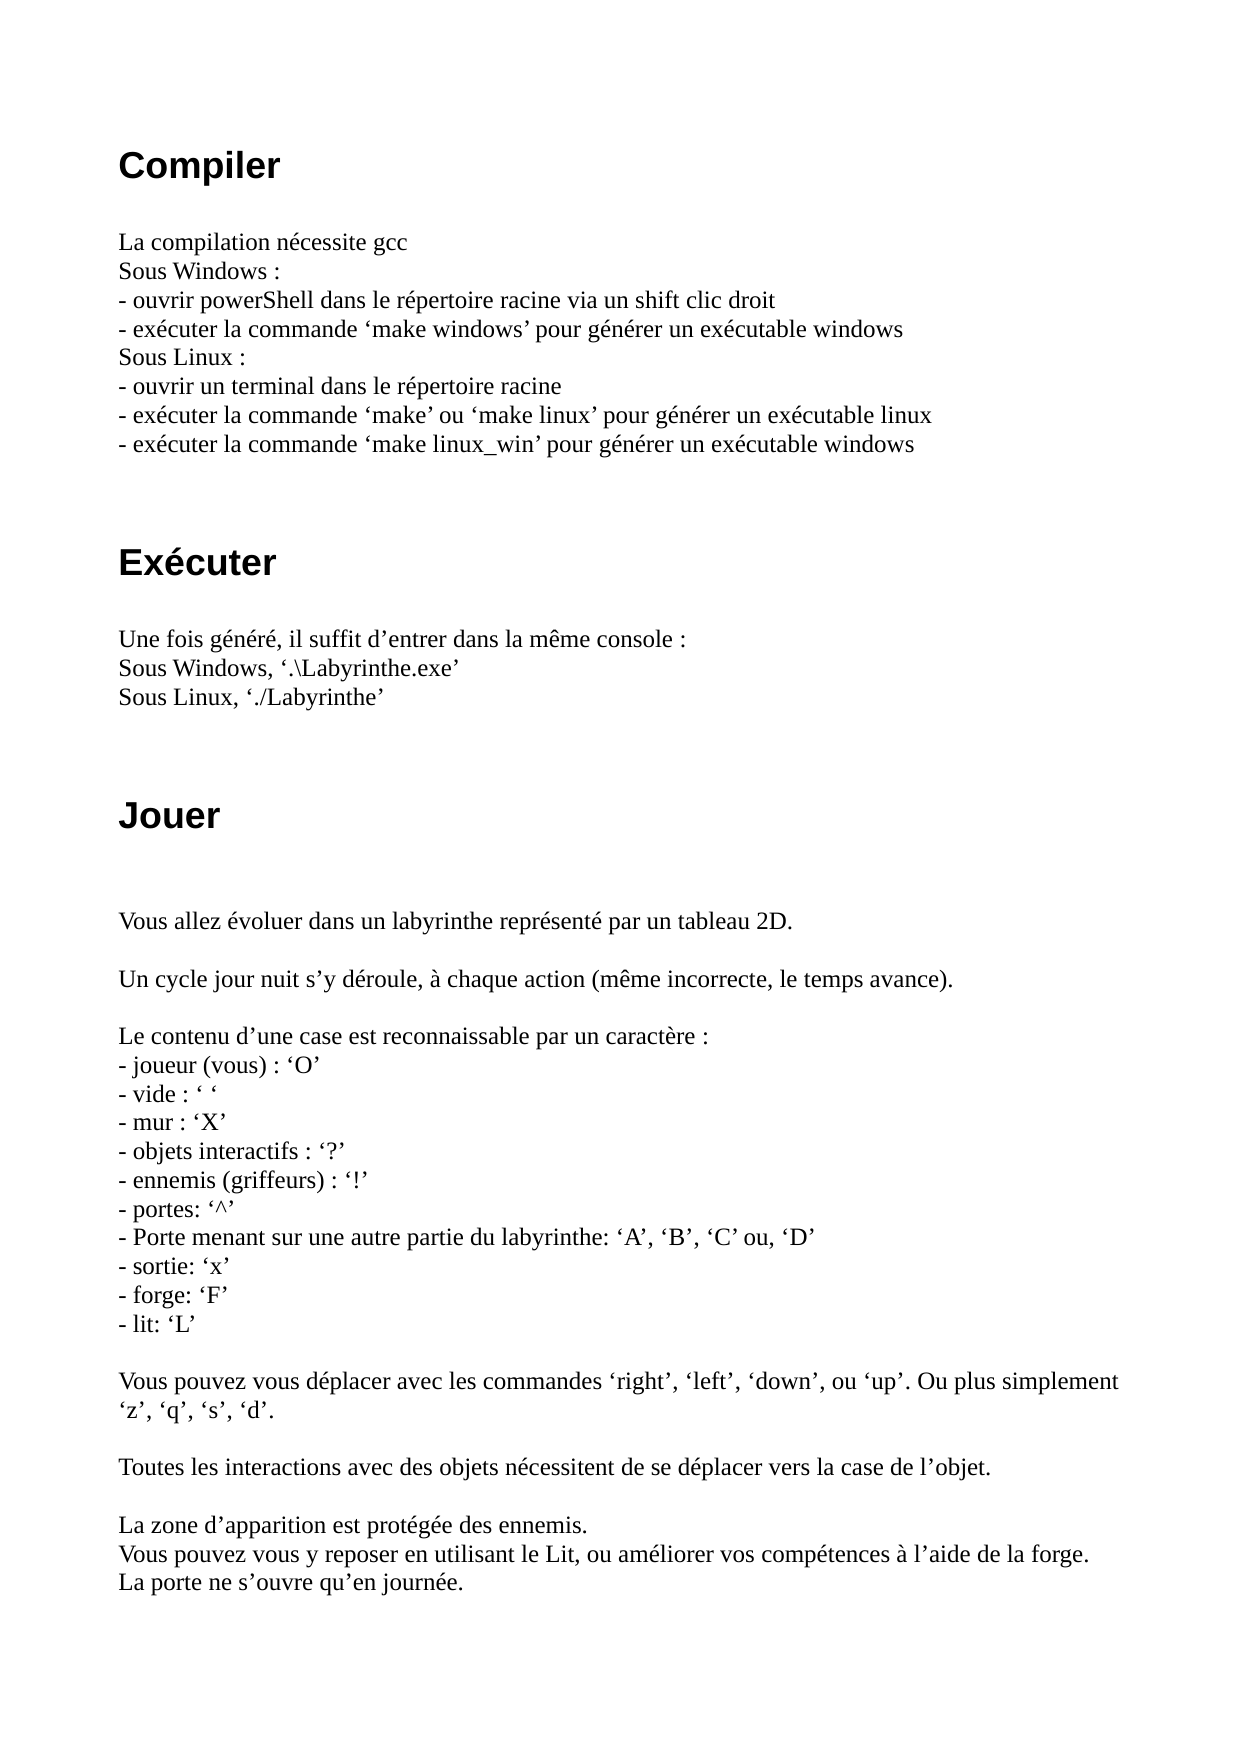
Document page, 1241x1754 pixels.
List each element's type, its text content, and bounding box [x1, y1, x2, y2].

text - exécuter la commande ‘make windows’ pour générer un exécutable windows [118, 314, 1122, 342]
text - mur : ‘X’ [118, 1107, 1122, 1136]
text Sous Linux, ‘./Labyrinthe’ [118, 682, 1122, 711]
text Le contenu d’une case est reconnaissable par un caractère : [118, 1021, 1122, 1050]
text - exécuter la commande ‘make’ ou ‘make linux’ pour générer un exécutable linux [118, 400, 1122, 429]
text - forge: ‘F’ [118, 1280, 1122, 1309]
text Vous allez évoluer dans un labyrinthe représenté par un tableau 2D. [118, 906, 1122, 935]
text - exécuter la commande ‘make linux_win’ pour générer un exécutable windows [118, 429, 1122, 457]
text Une fois généré, il suffit d’entrer dans la même console : [118, 624, 1122, 653]
text - ouvrir powerShell dans le répertoire racine via un shift clic droit [118, 285, 1122, 314]
text - portes: ‘^’ [118, 1194, 1122, 1222]
text - joueur (vous) : ‘O’ [118, 1050, 1122, 1079]
subtitle Exécuter [118, 540, 1122, 583]
text Vous pouvez vous y reposer en utilisant le Lit, ou améliorer vos compétences à l’aide de la forge. [118, 1539, 1122, 1567]
text Sous Windows : [118, 256, 1122, 285]
text - objets interactifs : ‘?’ [118, 1136, 1122, 1165]
text La compilation nécessite gcc [118, 227, 1122, 256]
text La zone d’apparition est protégée des ennemis. [118, 1510, 1122, 1539]
text - Porte menant sur une autre partie du labyrinthe: ‘A’, ‘B’, ‘C’ ou, ‘D’ [118, 1222, 1122, 1251]
text - ouvrir un terminal dans le répertoire racine [118, 371, 1122, 400]
text Sous Windows, ‘.\Labyrinthe.exe’ [118, 653, 1122, 682]
text - lit: ‘L’ [118, 1309, 1122, 1337]
text Toutes les interactions avec des objets nécessitent de se déplacer vers la case de l’objet. [118, 1452, 1122, 1481]
subtitle Compiler [118, 143, 1122, 186]
text La porte ne s’ouvre qu’en journée. [118, 1567, 1122, 1596]
text Vous pouvez vous déplacer avec les commandes ‘right’, ‘left’, ‘down’, ou ‘up’. Ou plus simplement ‘z’, ‘q’, ‘s’, ‘d’. [118, 1366, 1122, 1424]
text Sous Linux : [118, 342, 1122, 371]
text Un cycle jour nuit s’y déroule, à chaque action (même incorrecte, le temps avance). [118, 964, 1122, 992]
text - ennemis (griffeurs) : ‘!’ [118, 1165, 1122, 1194]
text - sortie: ‘x’ [118, 1251, 1122, 1280]
subtitle Jouer [118, 793, 1122, 836]
text - vide : ‘ ‘ [118, 1079, 1122, 1107]
